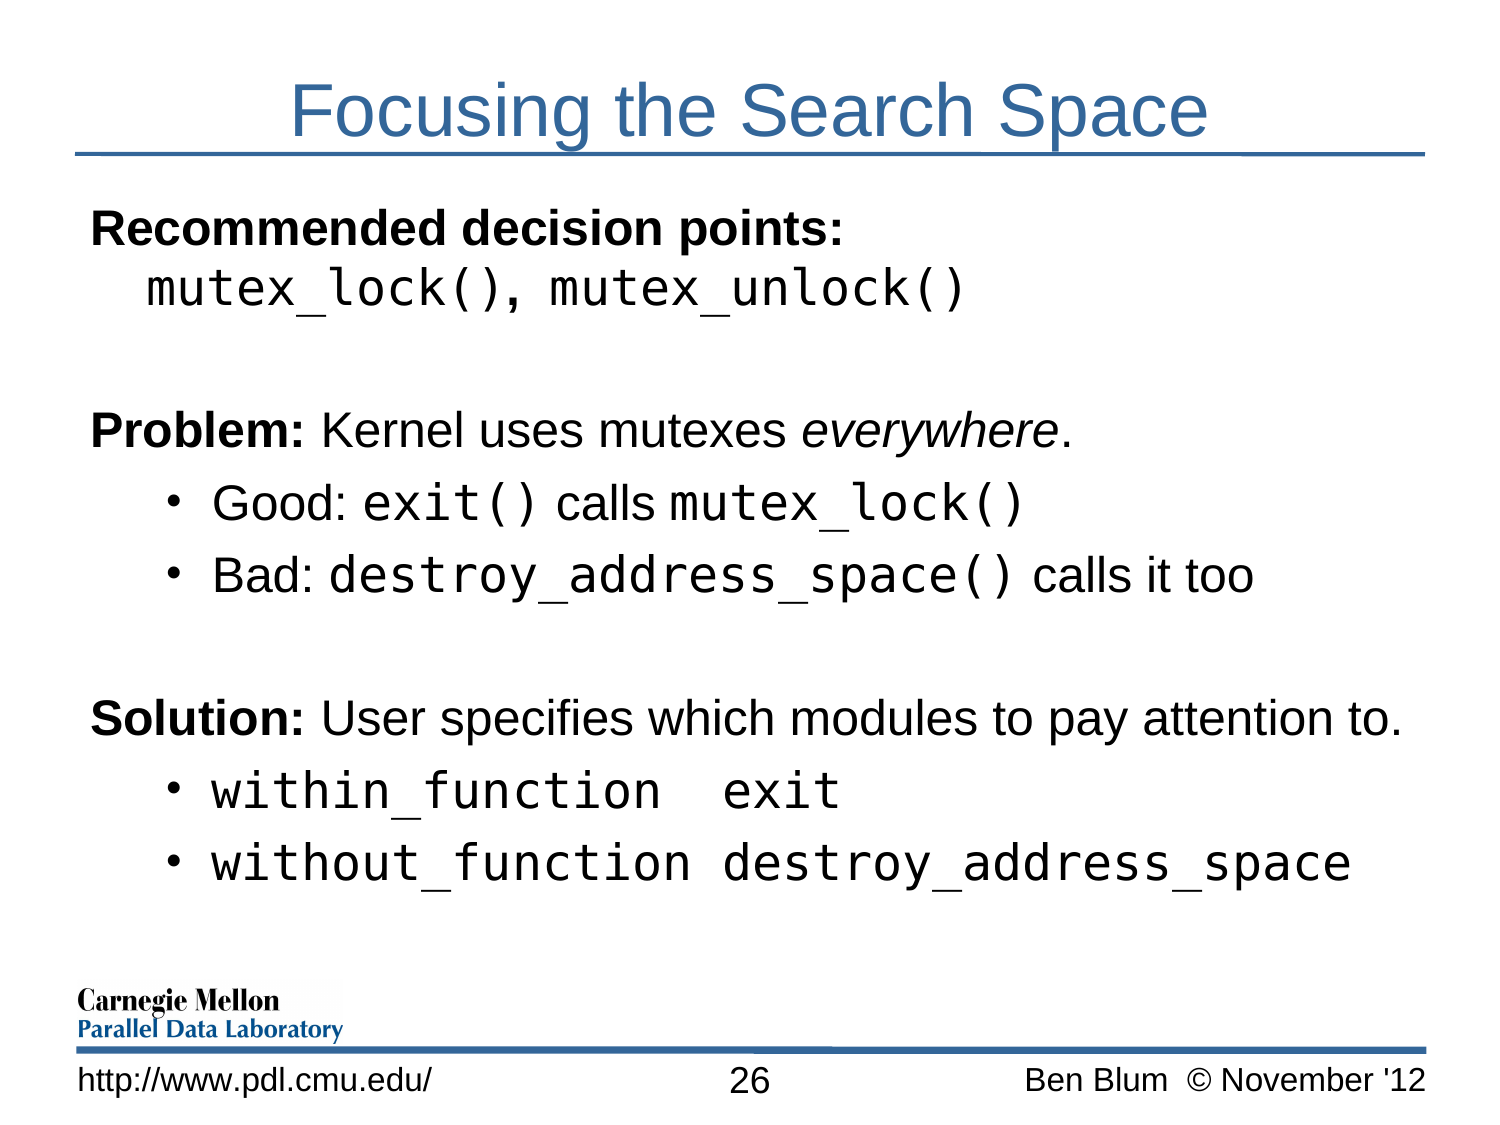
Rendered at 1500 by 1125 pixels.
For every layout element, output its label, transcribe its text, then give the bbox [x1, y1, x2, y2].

picture [77, 979, 343, 1044]
list Recommended decision points: mutex_lock(), mutex_unlock() Problem: Kernel uses mutexes everywhere. Good: exit() calls mutex_lock() Bad: destroy_address_space() calls it too Solution: User specifies which modules to pay attention to. within_function exit without_function destroy_address_space [75, 187, 1426, 899]
title Focusing the Search Space [112, 50, 1388, 163]
